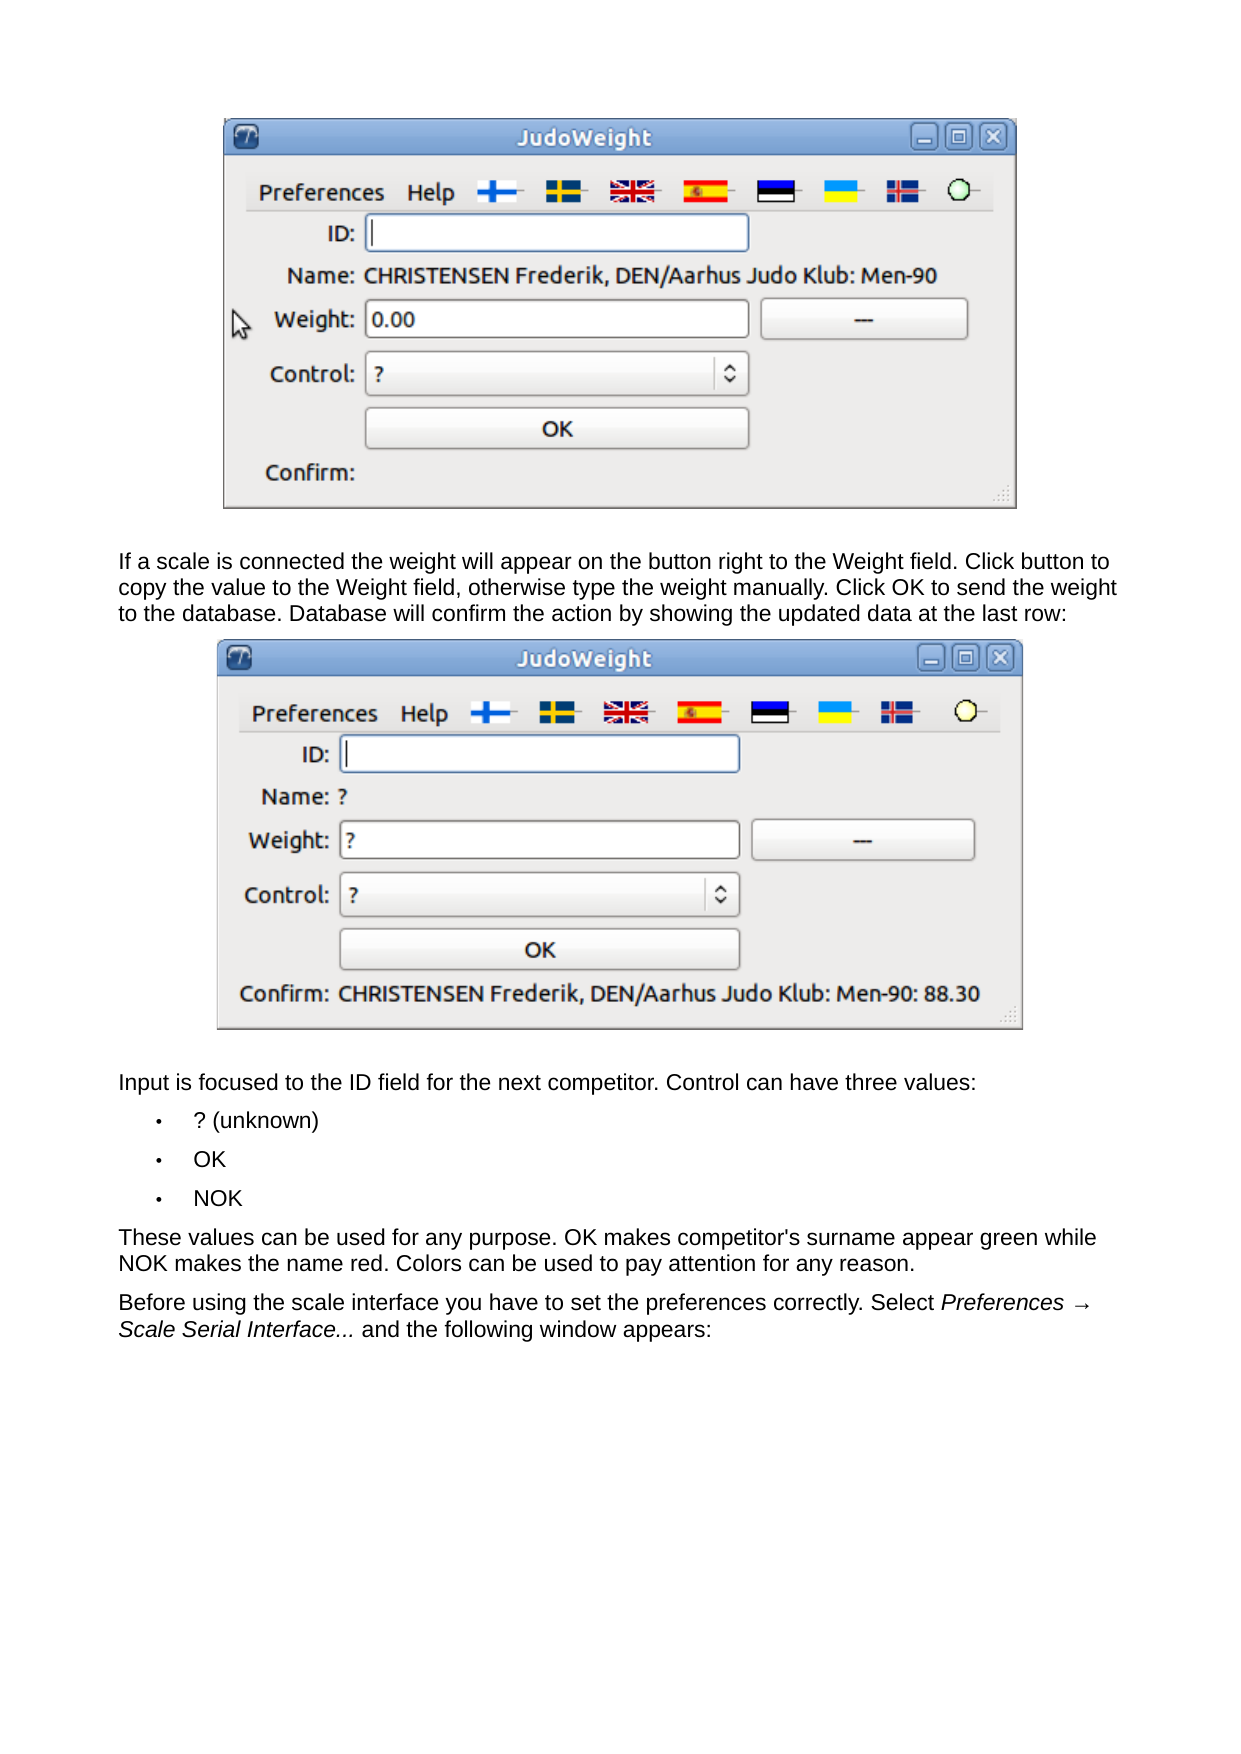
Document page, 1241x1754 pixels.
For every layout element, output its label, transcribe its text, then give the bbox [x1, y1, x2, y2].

text If a scale is connected the weight will appear on the button right to the Weight field. Click button to copy the value to the Weight field, otherwise type the weight manually. Click OK to send the weight to the database. Database will confirm the action by showing the updated data at the last row: [118, 548, 1122, 627]
picture [216, 639, 1024, 1030]
picture [223, 118, 1017, 509]
list ? (unknown) [156, 1107, 1122, 1134]
list OK [156, 1146, 1122, 1173]
text Before using the scale interface you have to set the preferences correctly. Select Preferences → Scale Serial Interface... and the following window appears: [118, 1289, 1122, 1342]
text These values can be used for any purpose. OK makes competitor's surname appear green while NOK makes the name red. Colors can be used to pay attention for any reason. [118, 1224, 1122, 1277]
list NOK [156, 1185, 1122, 1212]
text Input is focused to the ID field for the next competitor. Control can have three values: [118, 1069, 1122, 1095]
